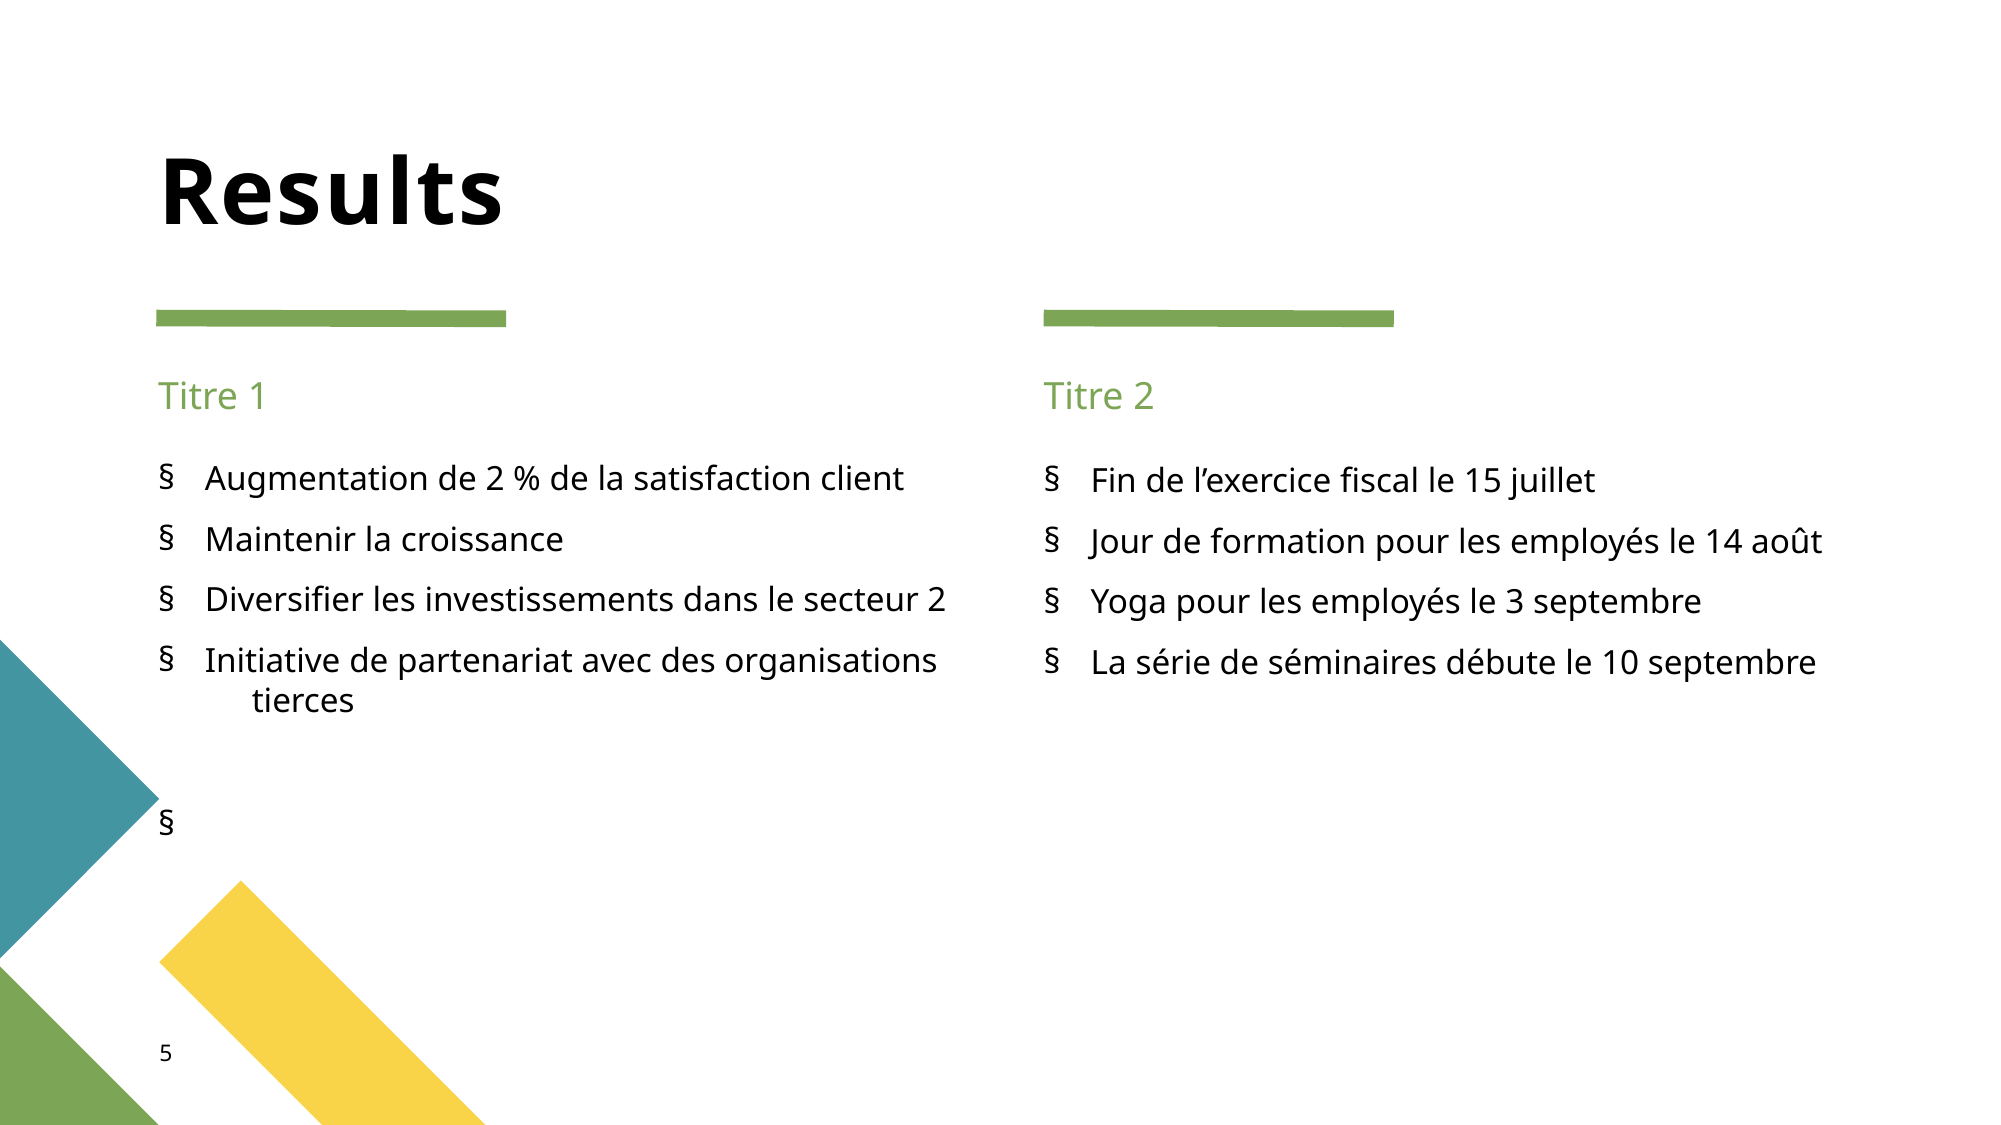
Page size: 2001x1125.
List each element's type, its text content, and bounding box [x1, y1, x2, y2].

text_box 10 [159, 1038, 246, 1080]
list Fin de l’exercice fiscal le 15 juillet Jour de formation pour les employés le 14 août Yoga pour les employés le 3 septembre La série de séminaires débute le 10 septembre [1043, 459, 1824, 778]
list Titre 2 [1043, 377, 1826, 444]
title Results [158, 144, 969, 245]
list Augmentation de 2 % de la satisfaction client Maintenir la croissance Diversifier les investissements dans le secteur 2 Initiative de partenariat avec des organisations tierces [158, 457, 951, 776]
list Titre 1 [158, 377, 951, 444]
